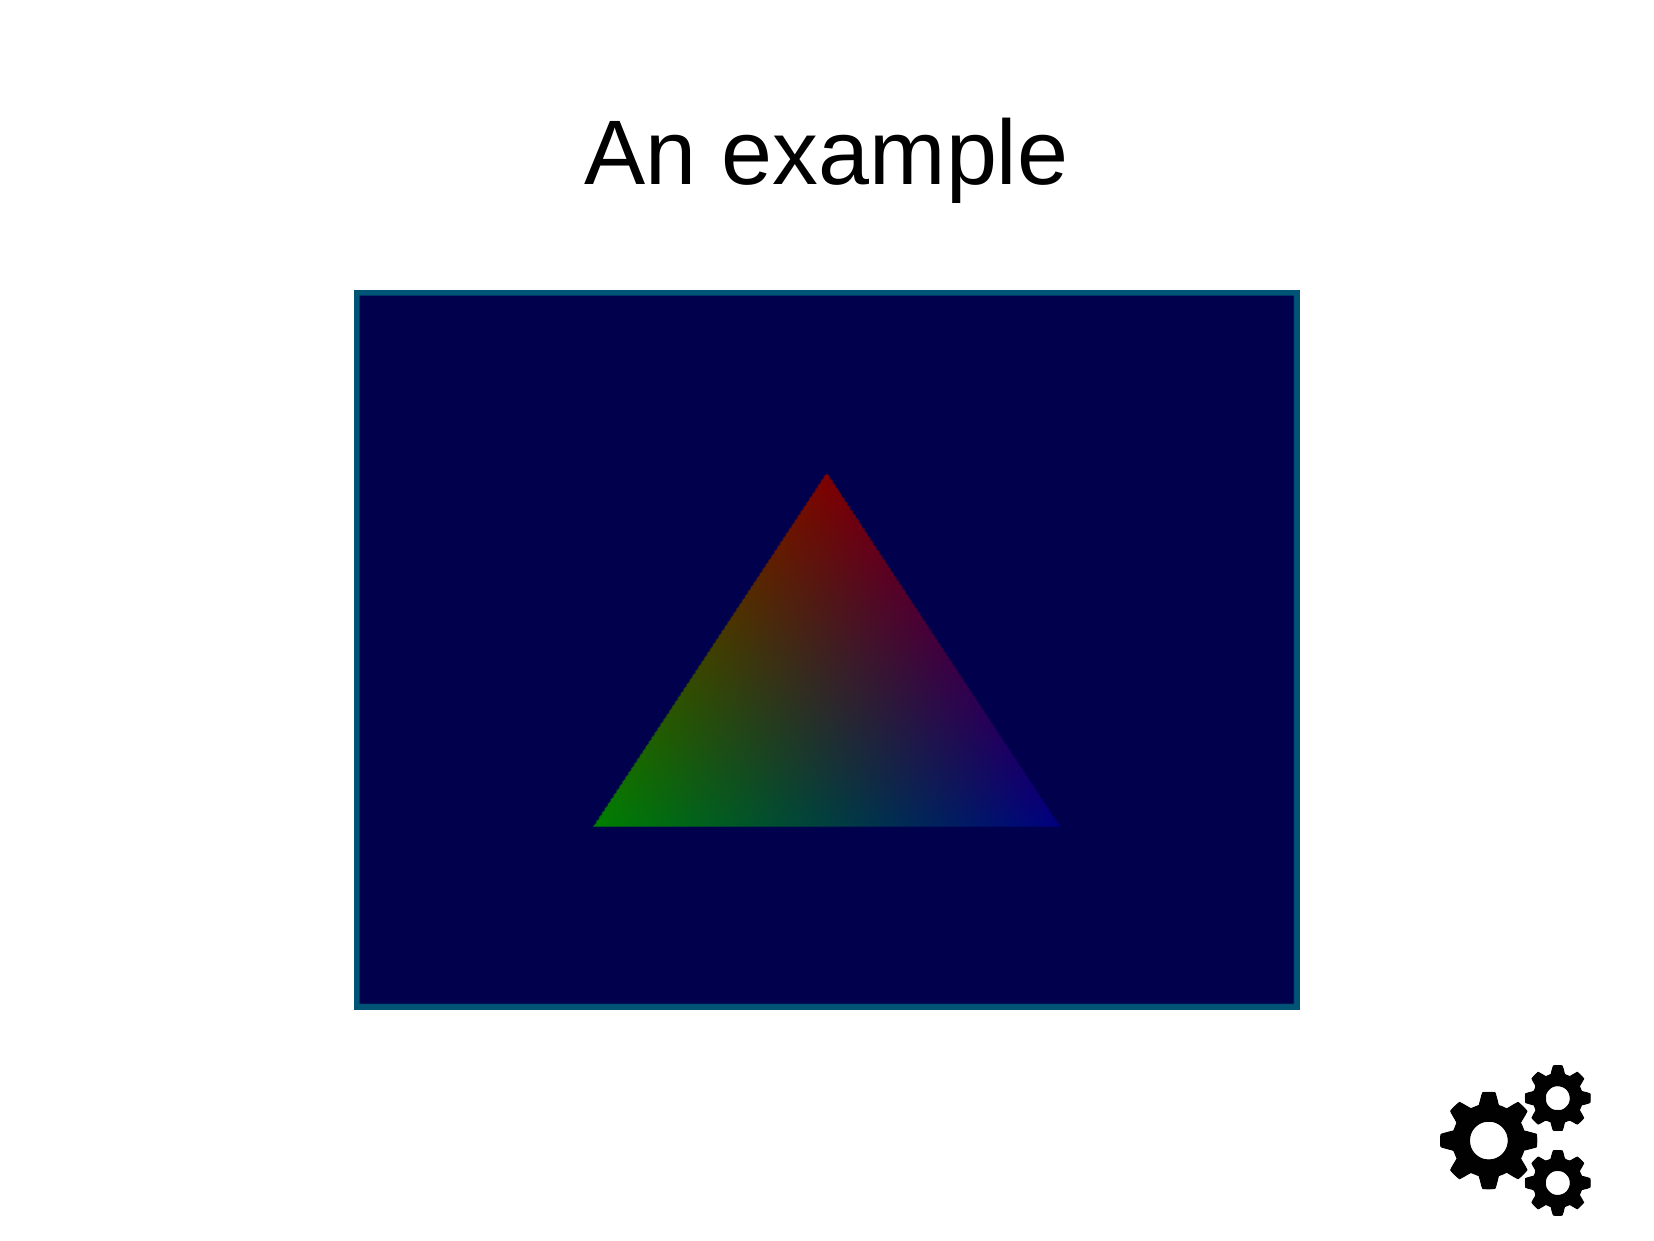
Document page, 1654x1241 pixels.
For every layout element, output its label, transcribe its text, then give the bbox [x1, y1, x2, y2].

title An example [82, 49, 1571, 257]
picture [1440, 1065, 1591, 1216]
picture [360, 296, 1293, 1003]
